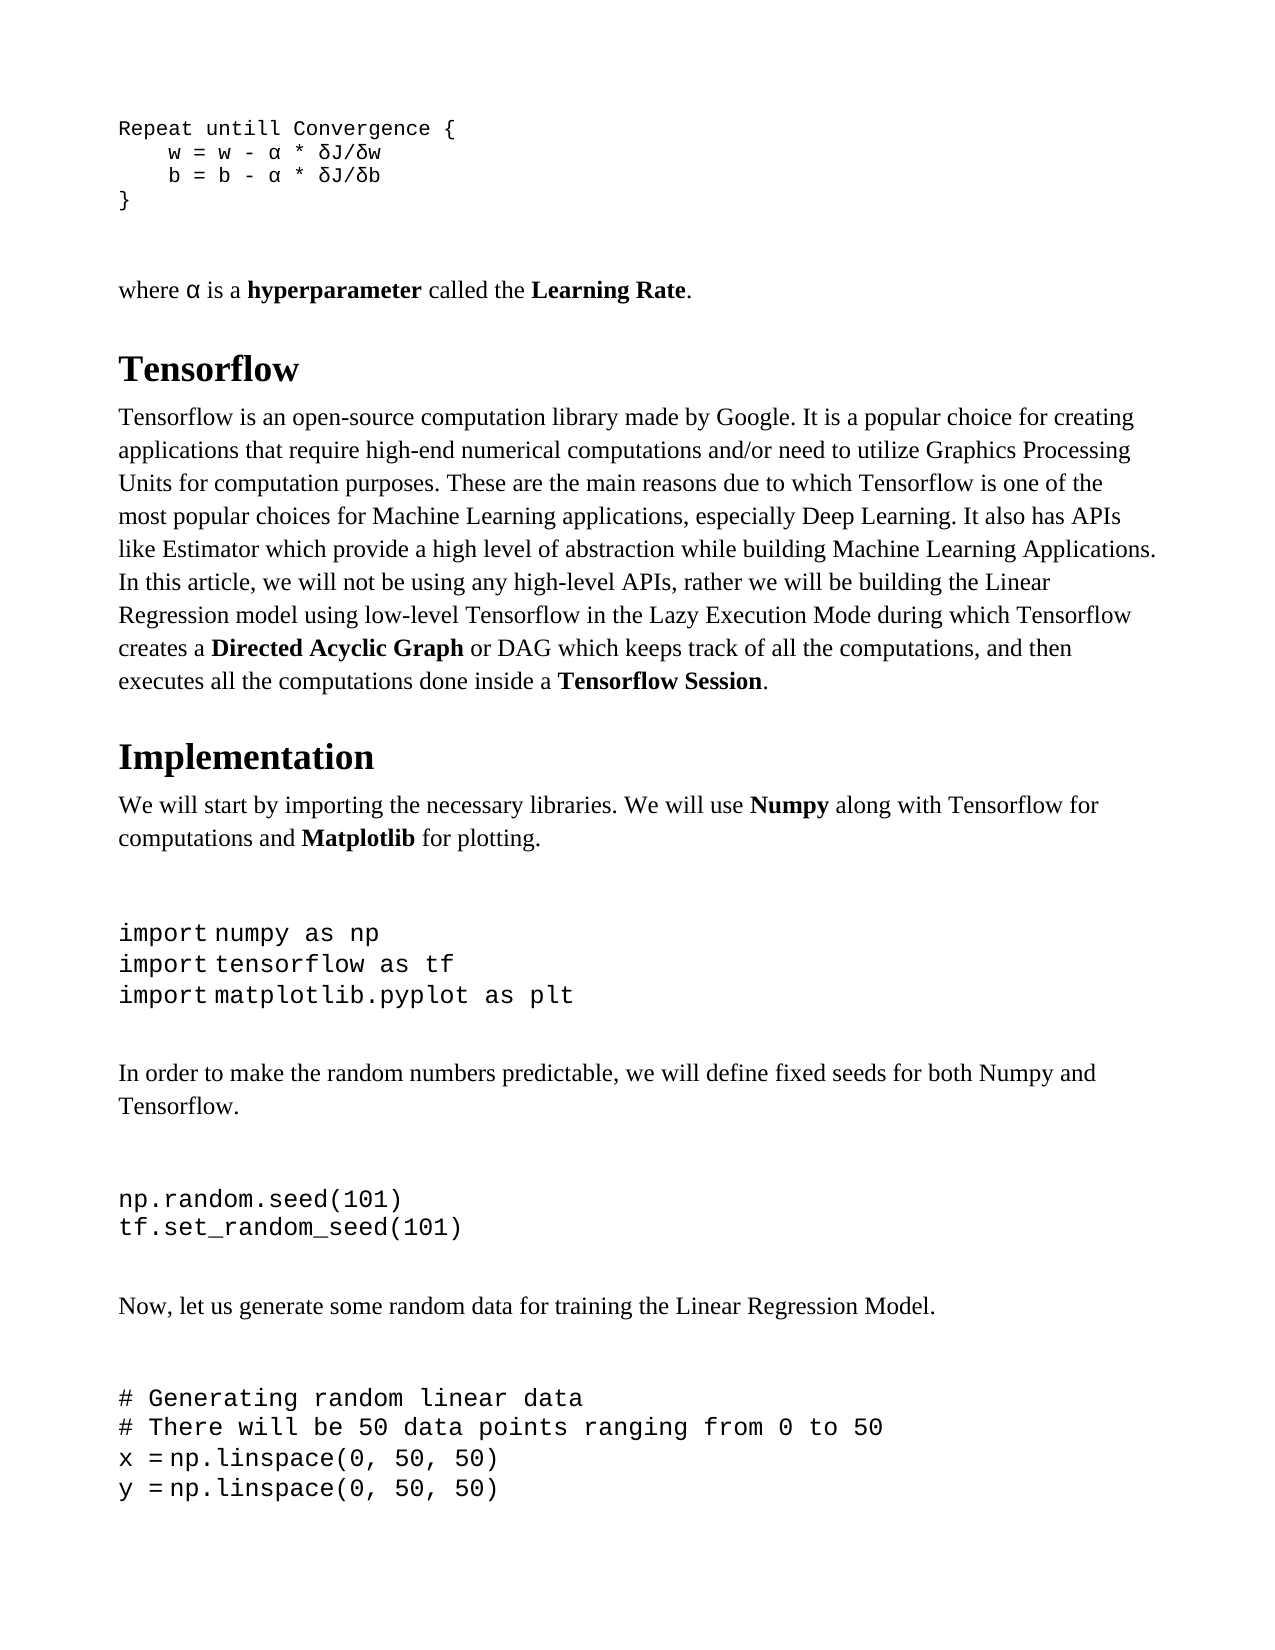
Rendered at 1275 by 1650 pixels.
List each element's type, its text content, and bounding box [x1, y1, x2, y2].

text } [118, 189, 1157, 213]
text Now, let us generate some random data for training the Linear Regression Model. [118, 1291, 1157, 1319]
table_header np.random.seed(101) tf.set_random_seed(101) [118, 1186, 473, 1243]
text where α is a hyperparameter called the Learning Rate. [118, 242, 1157, 306]
text b = b - α * δJ/δb [118, 165, 1157, 189]
subtitle Tensorflow [118, 346, 1157, 389]
text w = w - α * δJ/δw [118, 142, 1157, 165]
text We will start by importing the necessary libraries. We will use Numpy along with Tensorflow for computations and Matplotlib for plotting. [118, 790, 1157, 852]
text Repeat untill Convergence { [118, 118, 1157, 142]
table_header import numpy as np import tensorflow as tf import matplotlib.pyplot as plt [118, 918, 583, 1011]
subtitle Implementation [118, 734, 1157, 777]
text In order to make the random numbers predictable, we will define fixed seeds for both Numpy and Tensorflow. [118, 1058, 1157, 1120]
text Tensorflow is an open-source computation library made by Google. It is a popular choice for creating applications that require high-end numerical computations and/or need to utilize Graphics Processing Units for computation purposes. These are the main reasons due to which Tensorflow is one of the most popular choices for Machine Learning applications, especially Deep Learning. It also has APIs like Estimator which provide a high level of abstraction while building Machine Learning Applications. In this article, we will not be using any high-level APIs, rather we will be building the Linear Regression model using low-level Tensorflow in the Lazy Execution Mode during which Tensorflow creates a Directed Acyclic Graph or DAG which keeps track of all the computations, and then executes all the computations done inside a Tensorflow Session. [118, 402, 1157, 694]
table_header # Generating random linear data # There will be 50 data points ranging from 0 to 50 x = np.linspace(0, 50, 50) y = np.linspace(0, 50, 50) [118, 1386, 904, 1504]
